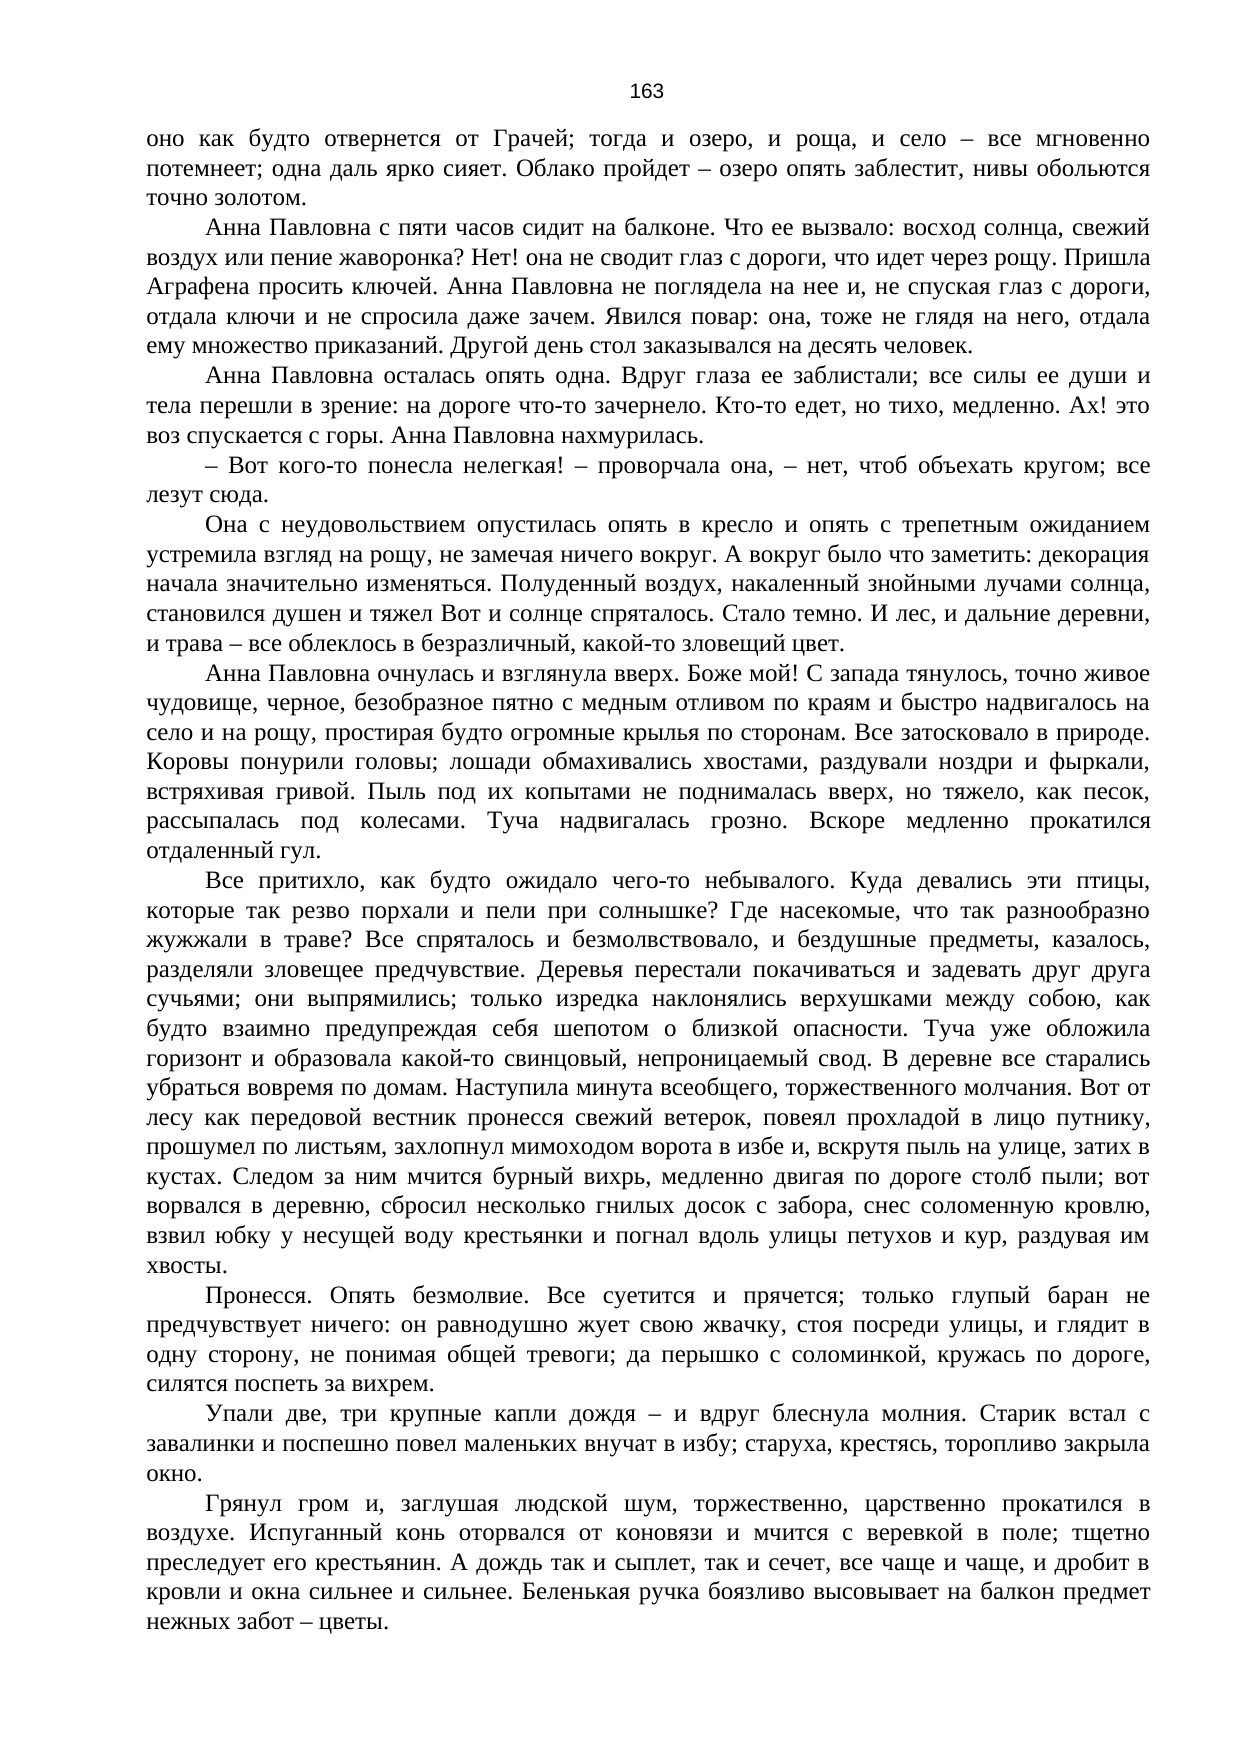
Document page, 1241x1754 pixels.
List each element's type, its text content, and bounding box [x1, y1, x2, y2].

text Упали две, три крупные капли дождя – и вдруг блеснула молния. Старик встал с завалинки и поспешно повел маленьких внучат в избу; старуха, крестясь, торопливо закрыла окно. [146, 1398, 1151, 1486]
text Она с неудовольствием опустилась опять в кресло и опять с трепетным ожиданием устремила взгляд на рощу, не замечая ничего вокруг. А вокруг было что заметить: декорация начала значительно изменяться. Полуденный воздух, накаленный знойными лучами солнца, становился душен и тяжел Вот и солнце спряталось. Стало темно. И лес, и дальние деревни, и трава – все облеклось в безразличный, какой-то зловещий цвет. [146, 509, 1151, 656]
text Грянул гром и, заглушая людской шум, торжественно, царственно прокатился в воздухе. Испуганный конь оторвался от коновязи и мчится с веревкой в поле; тщетно преследует его крестьянин. А дождь так и сыплет, так и сечет, все чаще и чаще, и дробит в кровли и окна сильнее и сильнее. Беленькая ручка боязливо высовывает на балкон предмет нежных забот – цветы. [146, 1488, 1151, 1635]
text Анна Павловна осталась опять одна. Вдруг глаза ее заблистали; все силы ее души и тела перешли в зрение: на дороге что-то зачернело. Кто-то едет, но тихо, медленно. Ах! это воз спускается с горы. Анна Павловна нахмурилась. [146, 361, 1151, 448]
text Пронесся. Опять безмолвие. Все суетится и прячется; только глупый баран не предчувствует ничего: он равнодушно жует свою жвачку, стоя посреди улицы, и глядит в одну сторону, не понимая общей тревоги; да перышко с соломинкой, кружась по дороге, силятся поспеть за вихрем. [146, 1280, 1151, 1397]
text оно как будто отвернется от Грачей; тогда и озеро, и роща, и село – все мгновенно потемнеет; одна даль ярко сияет. Облако пройдет – озеро опять заблестит, нивы обольются точно золотом. [146, 123, 1151, 211]
text Анна Павловна очнулась и взглянула вверх. Боже мой! С запада тянулось, точно живое чудовище, черное, безобразное пятно с медным отливом по краям и быстро надвигалось на село и на рощу, простирая будто огромные крылья по сторонам. Все затосковало в природе. Коровы понурили головы; лошади обмахивались хвостами, раздували ноздри и фыркали, встряхивая гривой. Пыль под их копытами не поднималась вверх, но тяжело, как песок, рассыпалась под колесами. Туча надвигалась грозно. Вскоре медленно прокатился отдаленный гул. [146, 658, 1151, 864]
text – Вот кого-то понесла нелегкая! – проворчала она, – нет, чтоб объехать кругом; все лезут сюда. [146, 450, 1151, 508]
text Все притихло, как будто ожидало чего-то небывалого. Куда девались эти птицы, которые так резво порхали и пели при солнышке? Где насекомые, что так разнообразно жужжали в траве? Все спряталось и безмолвствовало, и бездушные предметы, казалось, разделяли зловещее предчувствие. Деревья перестали покачиваться и задевать друг друга сучьями; они выпрямились; только изредка наклонялись верхушками между собою, как будто взаимно предупреждая себя шепотом о близкой опасности. Туча уже обложила горизонт и образовала какой-то свинцовый, непроницаемый свод. В деревне все старались убраться вовремя по домам. Наступила минута всеобщего, торжественного молчания. Вот от лесу как передовой вестник пронесся свежий ветерок, повеял прохладой в лицо путнику, прошумел по листьям, захлопнул мимоходом ворота в избе и, вскрутя пыль на улице, затих в кустах. Следом за ним мчится бурный вихрь, медленно двигая по дороге столб пыли; вот ворвался в деревню, сбросил несколько гнилых досок с забора, снес соломенную кровлю, взвил юбку у несущей воду крестьянки и погнал вдоль улицы петухов и кур, раздувая им хвосты. [146, 865, 1151, 1278]
text Анна Павловна с пяти часов сидит на балконе. Что ее вызвало: восход солнца, свежий воздух или пение жаворонка? Нет! она не сводит глаз с дороги, что идет через рощу. Пришла Аграфена просить ключей. Анна Павловна не поглядела на нее и, не спуская глаз с дороги, отдала ключи и не спросила даже зачем. Явился повар: она, тоже не глядя на него, отдала ему множество приказаний. Другой день стол заказывался на десять человек. [146, 212, 1151, 359]
